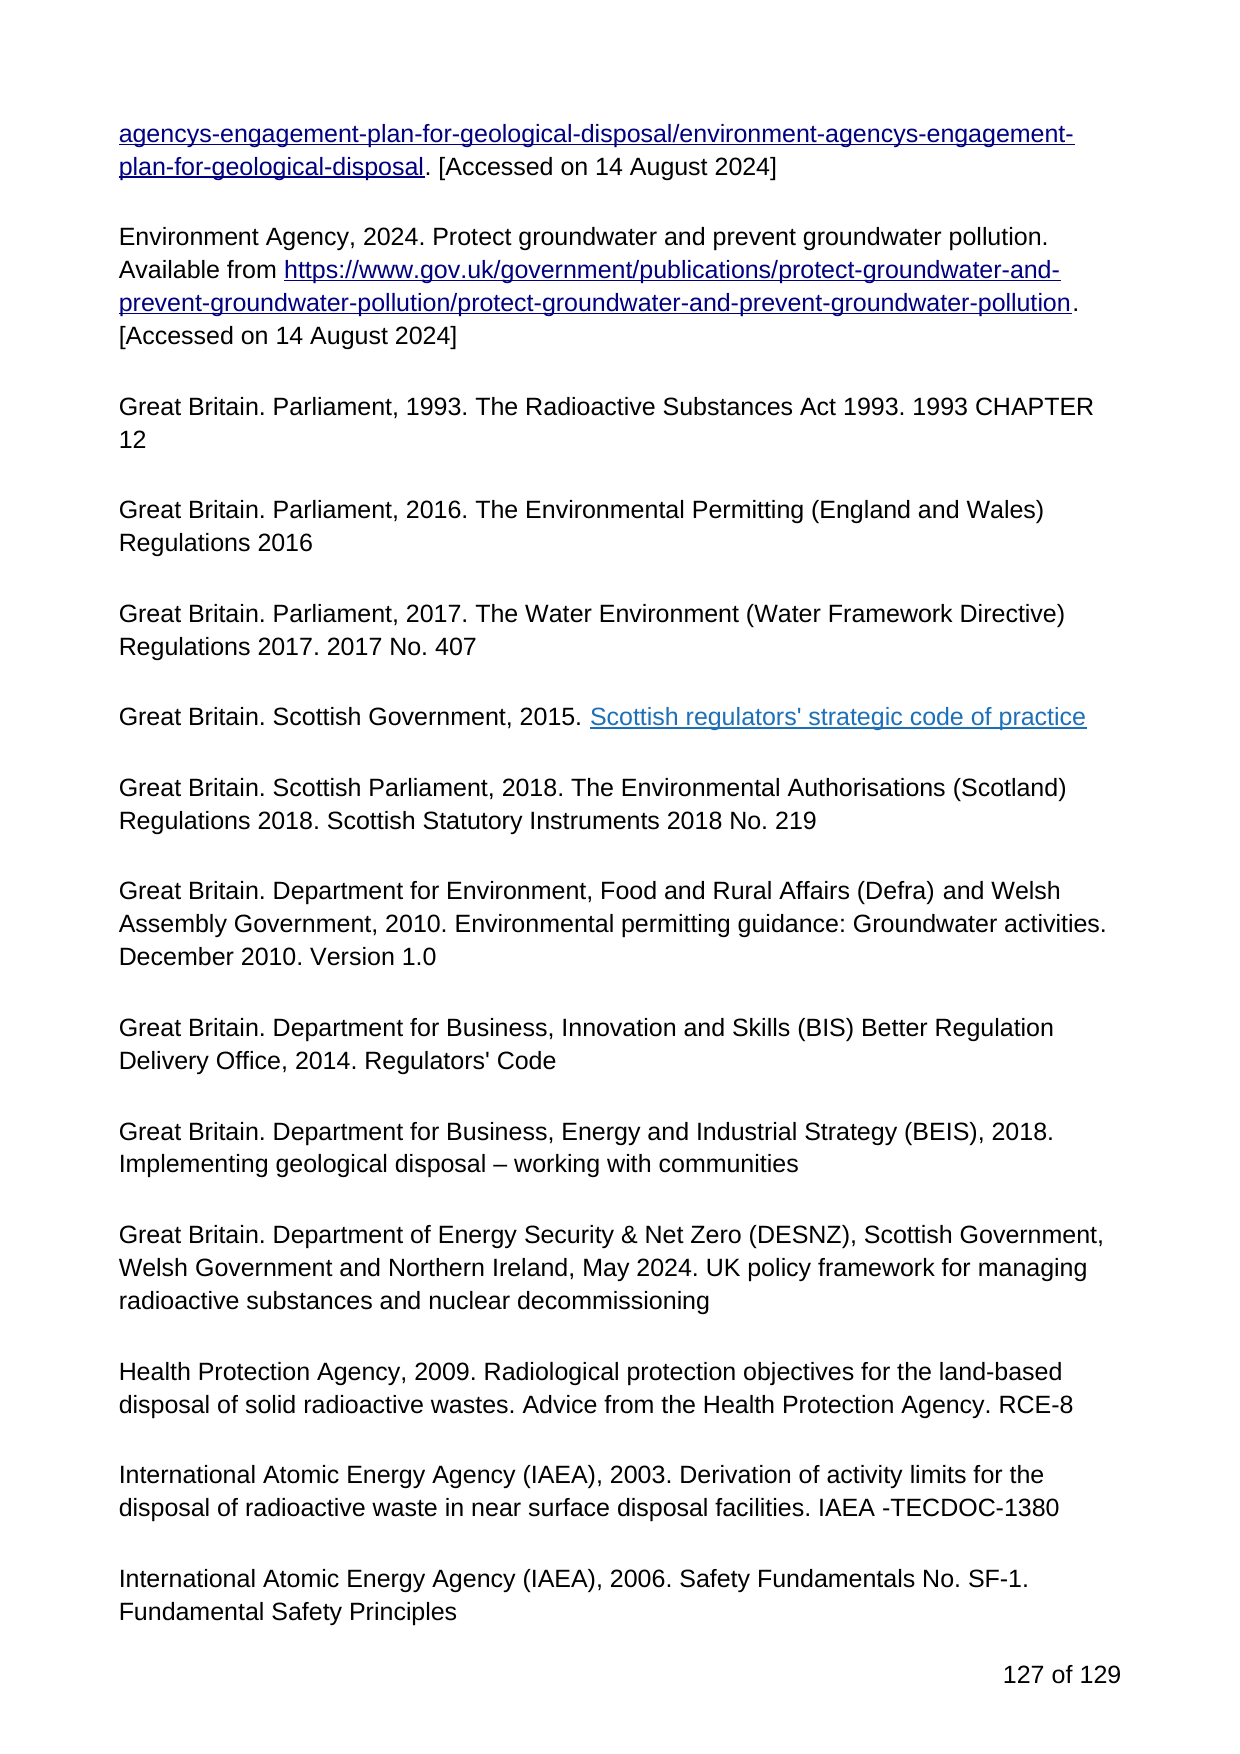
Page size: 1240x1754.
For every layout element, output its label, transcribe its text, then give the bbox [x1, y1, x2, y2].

text Health Protection Agency, 2009. Radiological protection objectives for the land-based disposal of solid radioactive wastes. Advice from the Health Protection Agency. RCE-8 [118, 1357, 1121, 1418]
text Great Britain. Scottish Government, 2015. Scottish regulators' strategic code of practice [118, 702, 1121, 731]
text Great Britain. Parliament, 2017. The Water Environment (Water Framework Directive) Regulations 2017. 2017 No. 407 [118, 599, 1121, 661]
text agencys-engagement-plan-for-geological-disposal/environment-agencys-engagement-plan-for-geological-disposal. [Accessed on 14 August 2024] [118, 118, 1121, 180]
text Great Britain. Scottish Parliament, 2018. The Environmental Authorisations (Scotland) Regulations 2018. Scottish Statutory Instruments 2018 No. 219 [118, 773, 1121, 834]
text Great Britain. Department of Energy Security & Net Zero (DESNZ), Scottish Government, Welsh Government and Northern Ireland, May 2024. UK policy framework for managing radioactive substances and nuclear decommissioning [118, 1220, 1121, 1315]
text Environment Agency, 2024. Protect groundwater and prevent groundwater pollution. Available from https://www.gov.uk/government/publications/protect-groundwater-and-prevent-groundwater-pollution/protect-groundwater-and-prevent-groundwater-pollution. [Accessed on 14 August 2024] [118, 222, 1121, 350]
text Great Britain. Parliament, 1993. The Radioactive Substances Act 1993. 1993 CHAPTER 12 [118, 392, 1121, 453]
text Great Britain. Department for Environment, Food and Rural Affairs (Defra) and Welsh Assembly Government, 2010. Environmental permitting guidance: Groundwater activities. December 2010. Version 1.0 [118, 876, 1121, 971]
text Great Britain. Parliament, 2016. The Environmental Permitting (England and Wales) Regulations 2016 [118, 495, 1121, 557]
text International Atomic Energy Agency (IAEA), 2006. Safety Fundamentals No. SF-1. Fundamental Safety Principles [118, 1564, 1121, 1625]
text Great Britain. Department for Business, Energy and Industrial Strategy (BEIS), 2018. Implementing geological disposal – working with communities [118, 1116, 1121, 1178]
text Great Britain. Department for Business, Innovation and Skills (BIS) Better Regulation Delivery Office, 2014. Regulators' Code [118, 1013, 1121, 1075]
text International Atomic Energy Agency (IAEA), 2003. Derivation of activity limits for the disposal of radioactive waste in near surface disposal facilities. IAEA -TECDOC-1380 [118, 1460, 1121, 1522]
